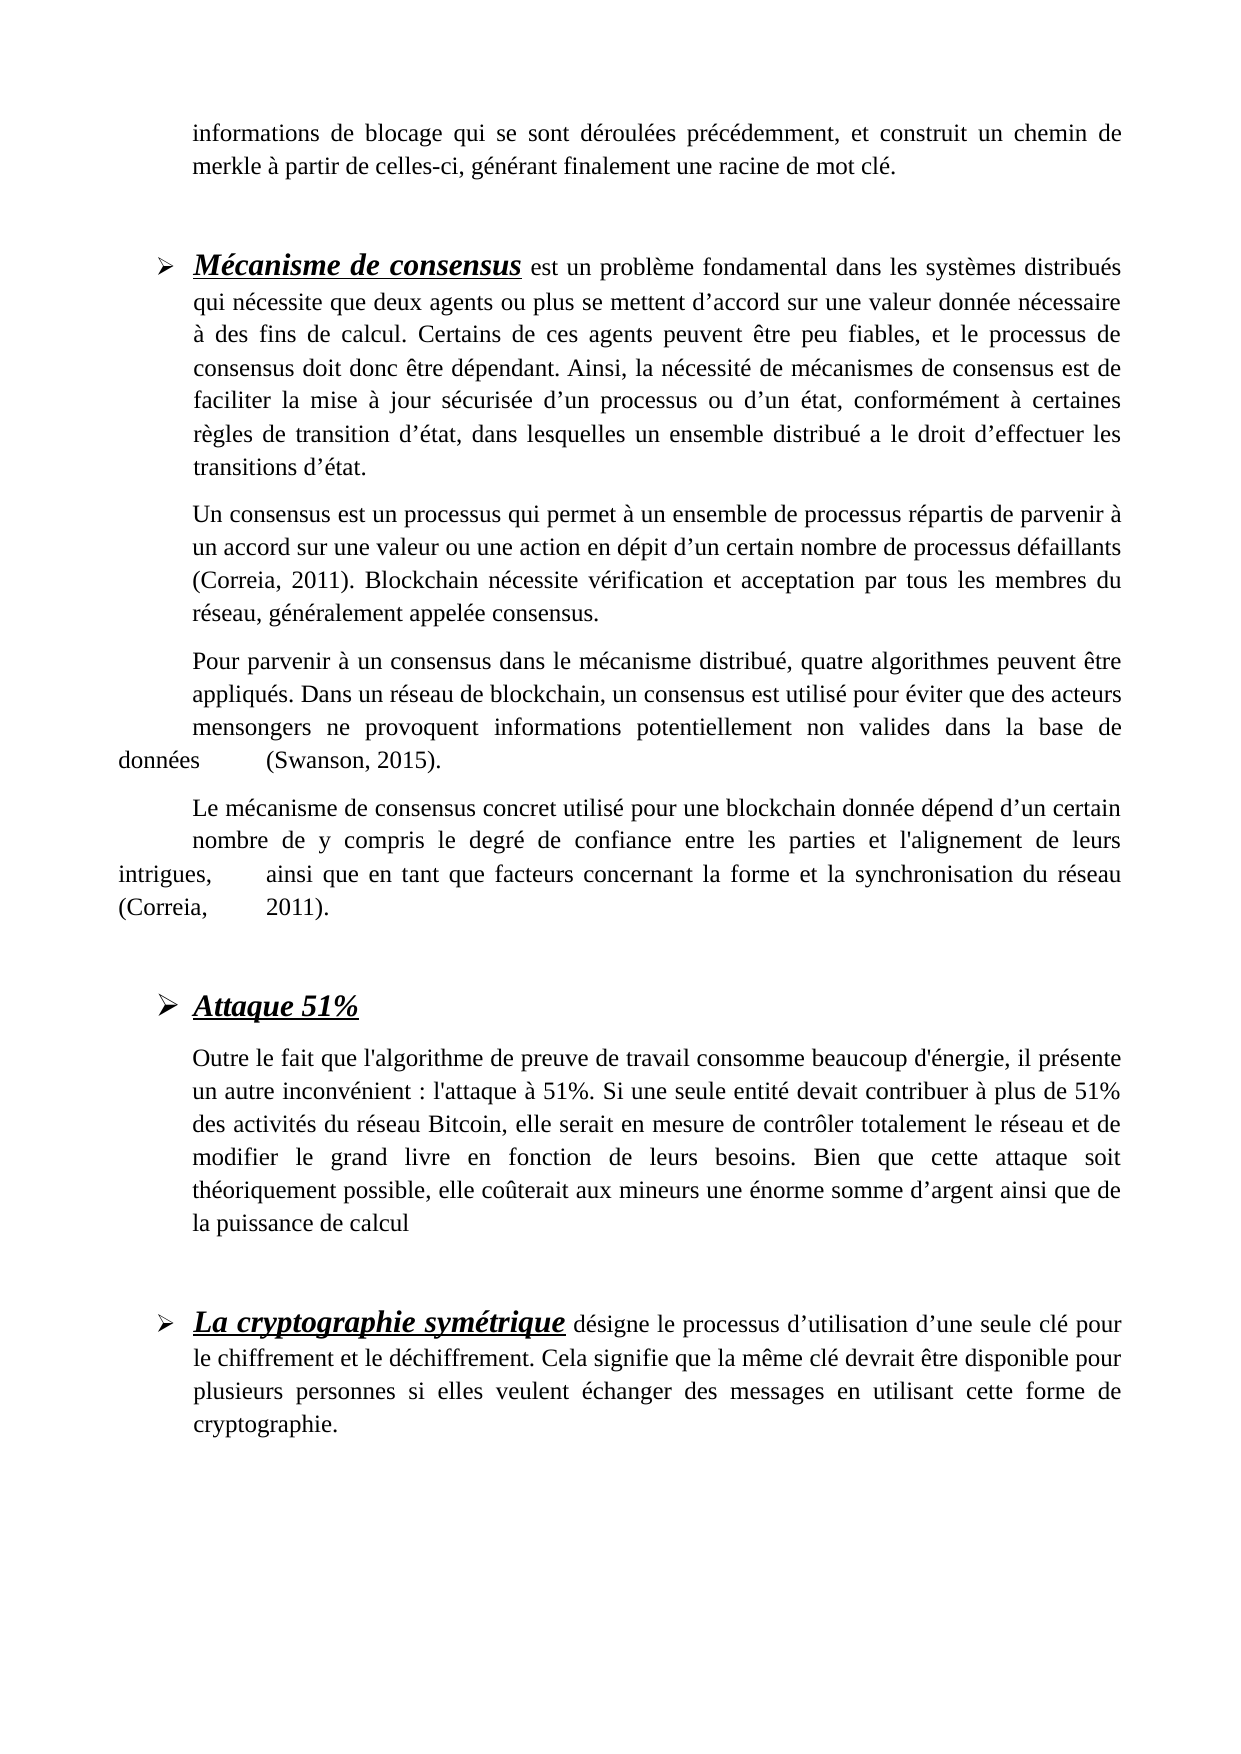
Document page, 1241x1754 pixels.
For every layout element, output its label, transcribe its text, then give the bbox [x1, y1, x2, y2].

text Un consensus est un processus qui permet à un ensemble de processus répartis de parvenir à un accord sur une valeur ou une action en dépit d’un certain nombre de processus défaillants (Correia, 2011). Blockchain nécessite vérification et acceptation par tous les membres du réseau, généralement appelée consensus. [118, 499, 1122, 627]
text Le mécanisme de consensus concret utilisé pour une blockchain donnée dépend d’un certain nombre de y compris le degré de confiance entre les parties et l'alignement de leurs intrigues, ainsi que en tant que facteurs concernant la forme et la synchronisation du réseau (Correia, 2011). [118, 793, 1122, 920]
list Mécanisme de consensus est un problème fondamental dans les systèmes distribués qui nécessite que deux agents ou plus se mettent d’accord sur une valeur donnée nécessaire à des fins de calcul. Certains de ces agents peuvent être peu fiables, et le processus de consensus doit donc être dépendant. Ainsi, la nécessité de mécanismes de consensus est de faciliter la mise à jour sécurisée d’un processus ou d’un état, conformément à certaines règles de transition d’état, dans lesquelles un ensemble distribué a le droit d’effectuer les transitions d’état. [156, 246, 1122, 480]
list La cryptographie symétrique désigne le processus d’utilisation d’une seule clé pour le chiffrement et le déchiffrement. Cela signifie que la même clé devrait être disponible pour plusieurs personnes si elles veulent échanger des messages en utilisant cette forme de cryptographie. [156, 1303, 1122, 1438]
text Outre le fait que l'algorithme de preuve de travail consomme beaucoup d'énergie, il présente un autre inconvénient : l'attaque à 51%. Si une seule entité devait contribuer à plus de 51% des activités du réseau Bitcoin, elle serait en mesure de contrôler totalement le réseau et de modifier le grand livre en fonction de leurs besoins. Bien que cette attaque soit théoriquement possible, elle coûterait aux mineurs une énorme somme d’argent ainsi que de la puissance de calcul [118, 1043, 1122, 1237]
text Pour parvenir à un consensus dans le mécanisme distribué, quatre algorithmes peuvent être appliqués. Dans un réseau de blockchain, un consensus est utilisé pour éviter que des acteurs mensongers ne provoquent informations potentiellement non valides dans la base de données (Swanson, 2015). [118, 646, 1122, 774]
text informations de blocage qui se sont déroulées précédemment, et construit un chemin de merkle à partir de celles-ci, générant finalement une racine de mot clé. [118, 118, 1122, 180]
list Attaque 51% [156, 987, 1122, 1023]
